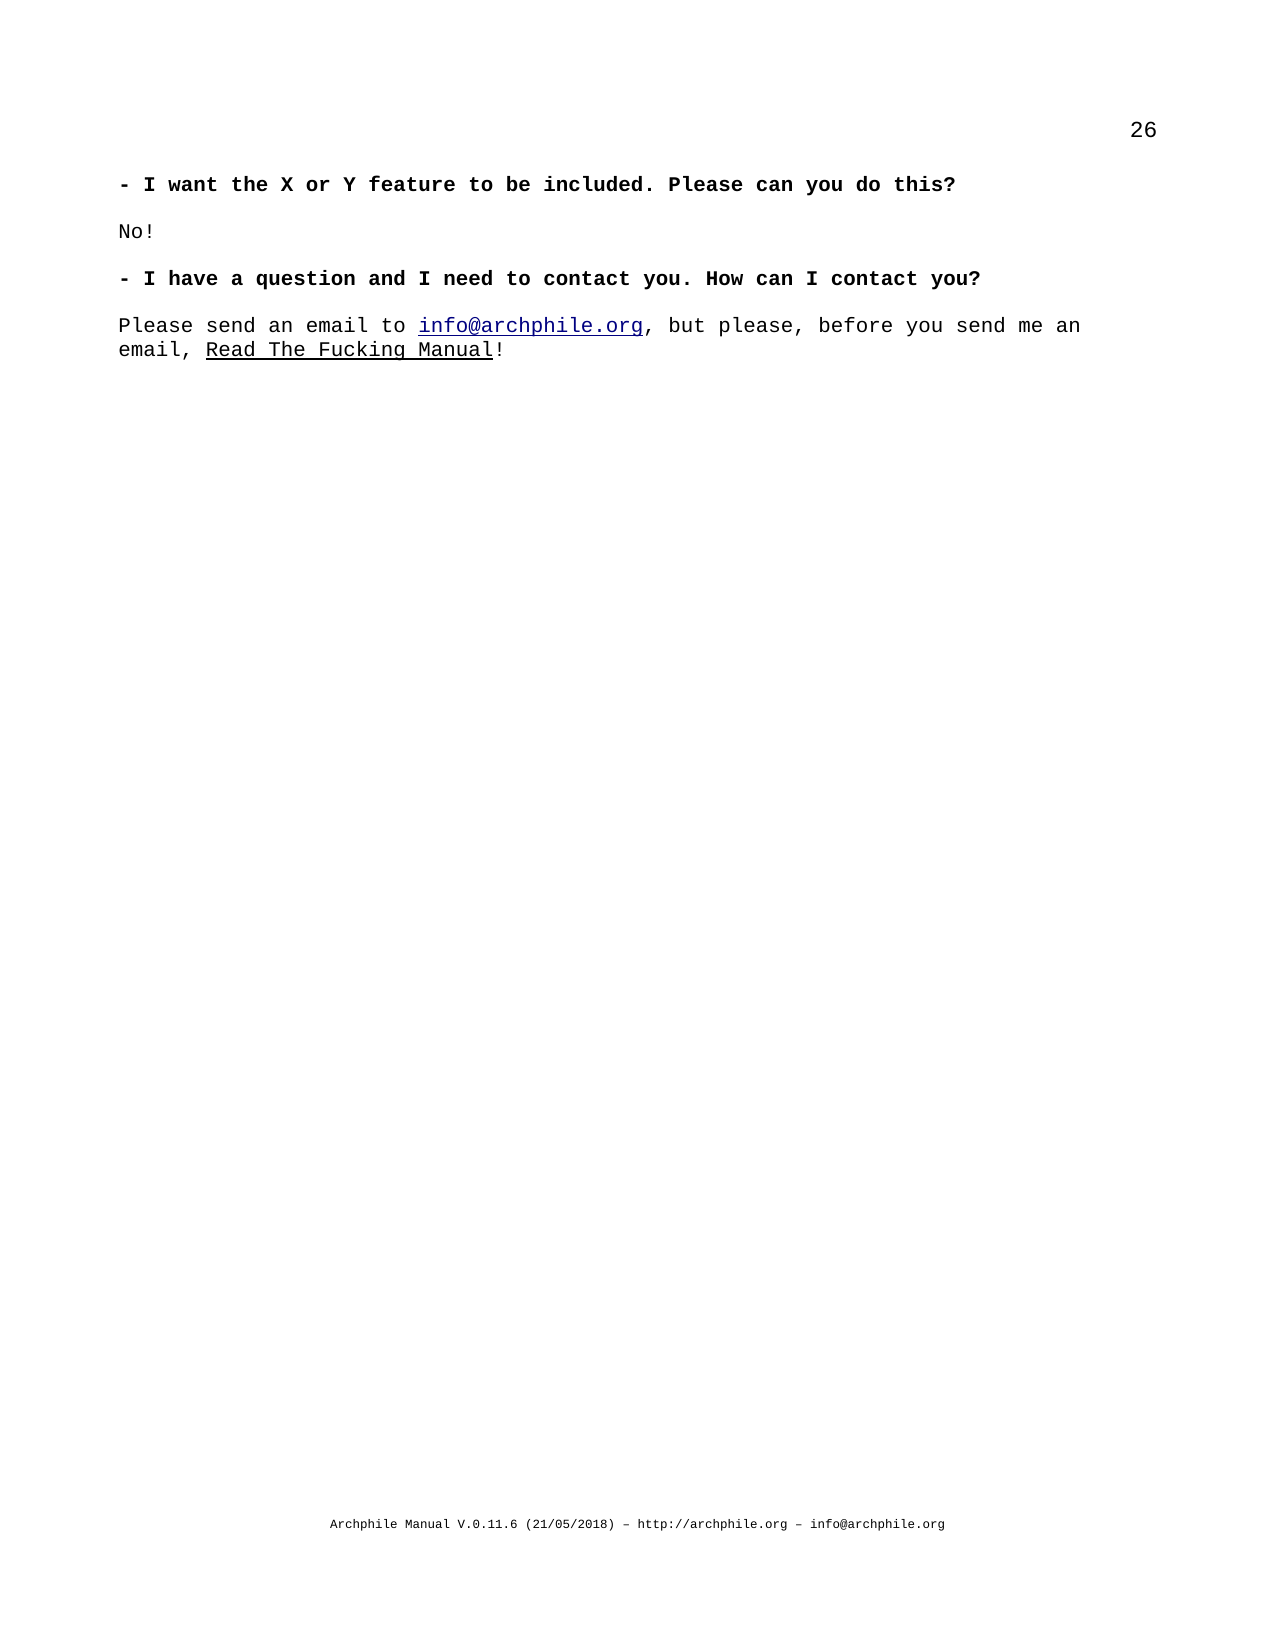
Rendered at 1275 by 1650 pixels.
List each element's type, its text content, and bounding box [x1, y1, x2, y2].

text - I have a question and I need to contact you. How can I contact you? [118, 268, 1157, 292]
text Please send an email to info@archphile.org, but please, before you send me an email, Read The Fucking Manual! [118, 315, 1157, 363]
text - I want the X or Y feature to be included. Please can you do this? [118, 173, 1157, 197]
text No! [118, 221, 1157, 244]
